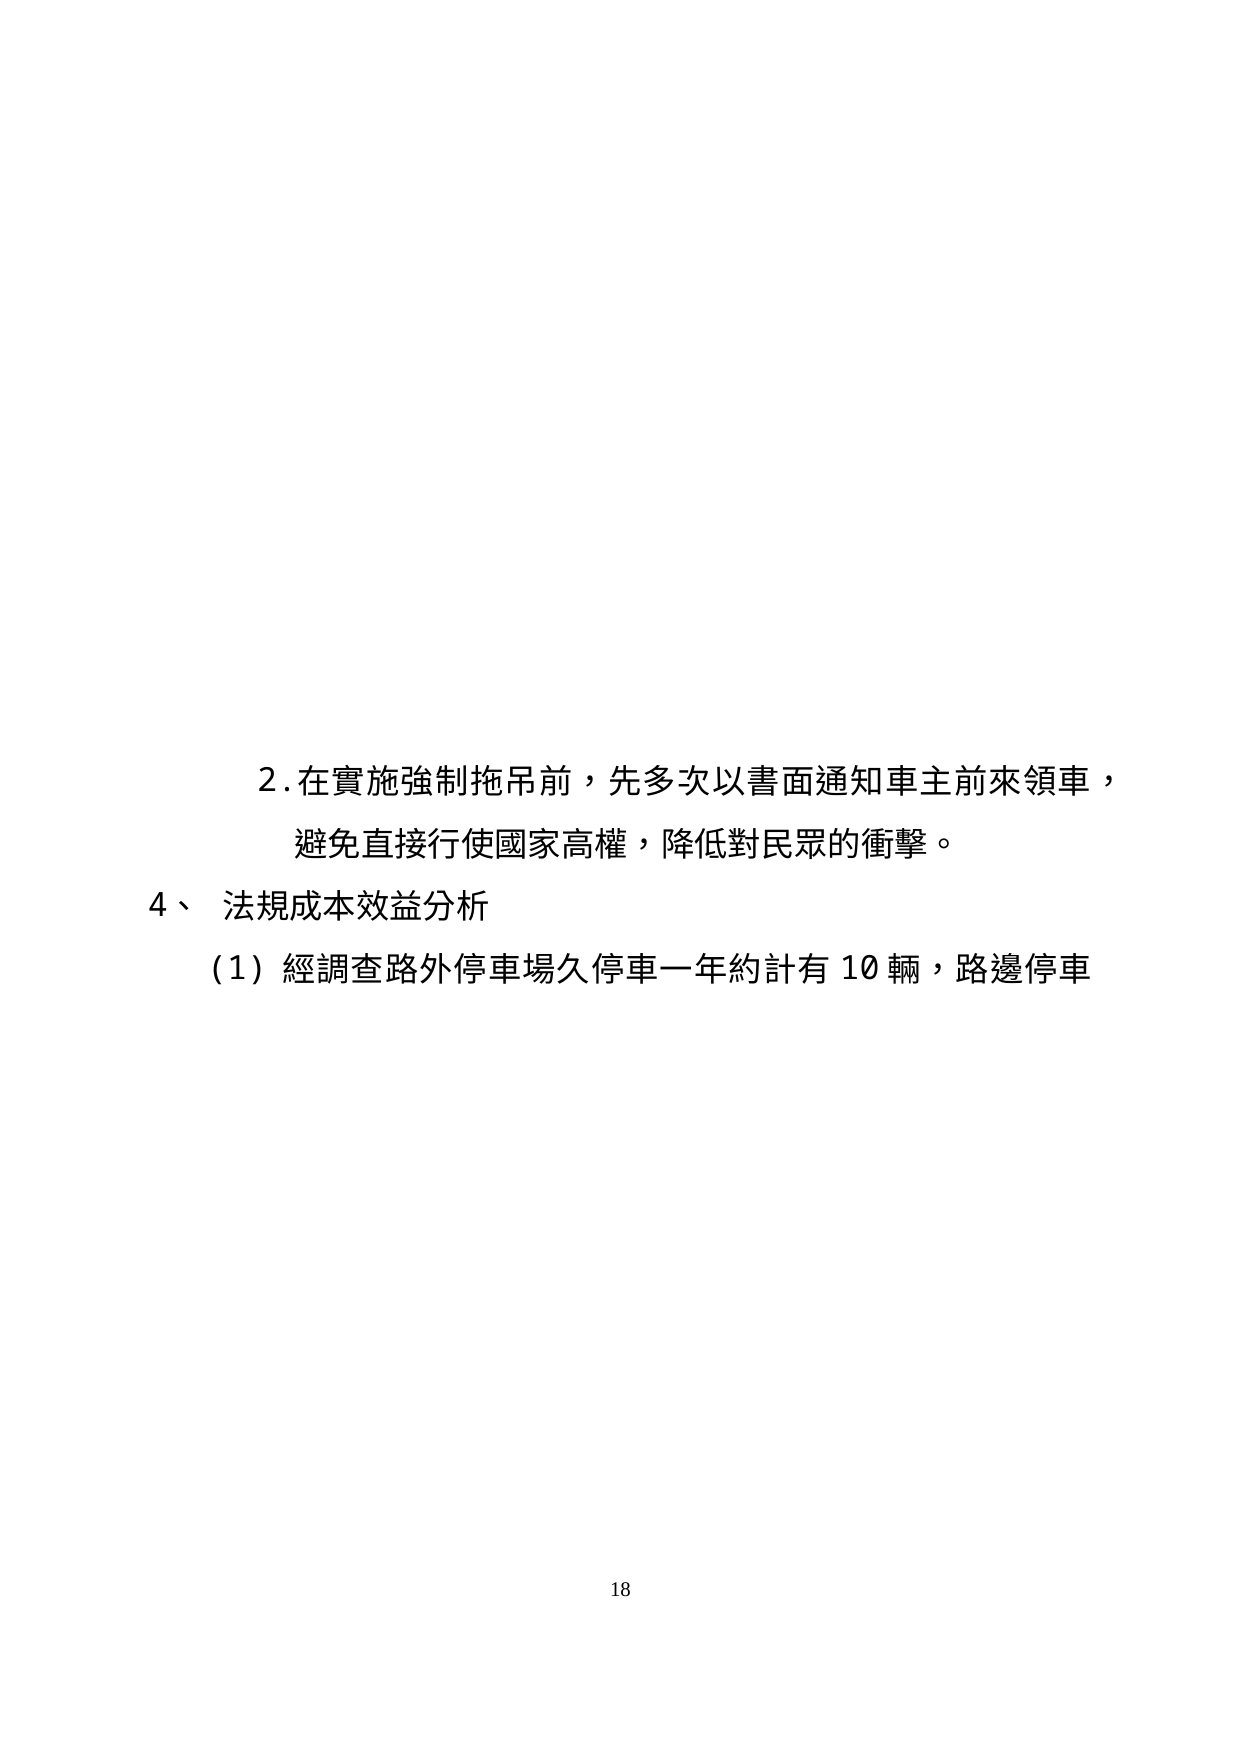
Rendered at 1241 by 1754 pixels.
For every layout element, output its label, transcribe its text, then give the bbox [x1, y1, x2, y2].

list 經調查路外停車場久停車一年約計有10輛，路邊停車 [207, 925, 1092, 987]
list 法規成本效益分析 [148, 862, 1092, 925]
list 在實施強制拖吊前，先多次以書面通知車主前來領車，避免直接行使國家高權，降低對民眾的衝擊。 [257, 737, 1092, 862]
